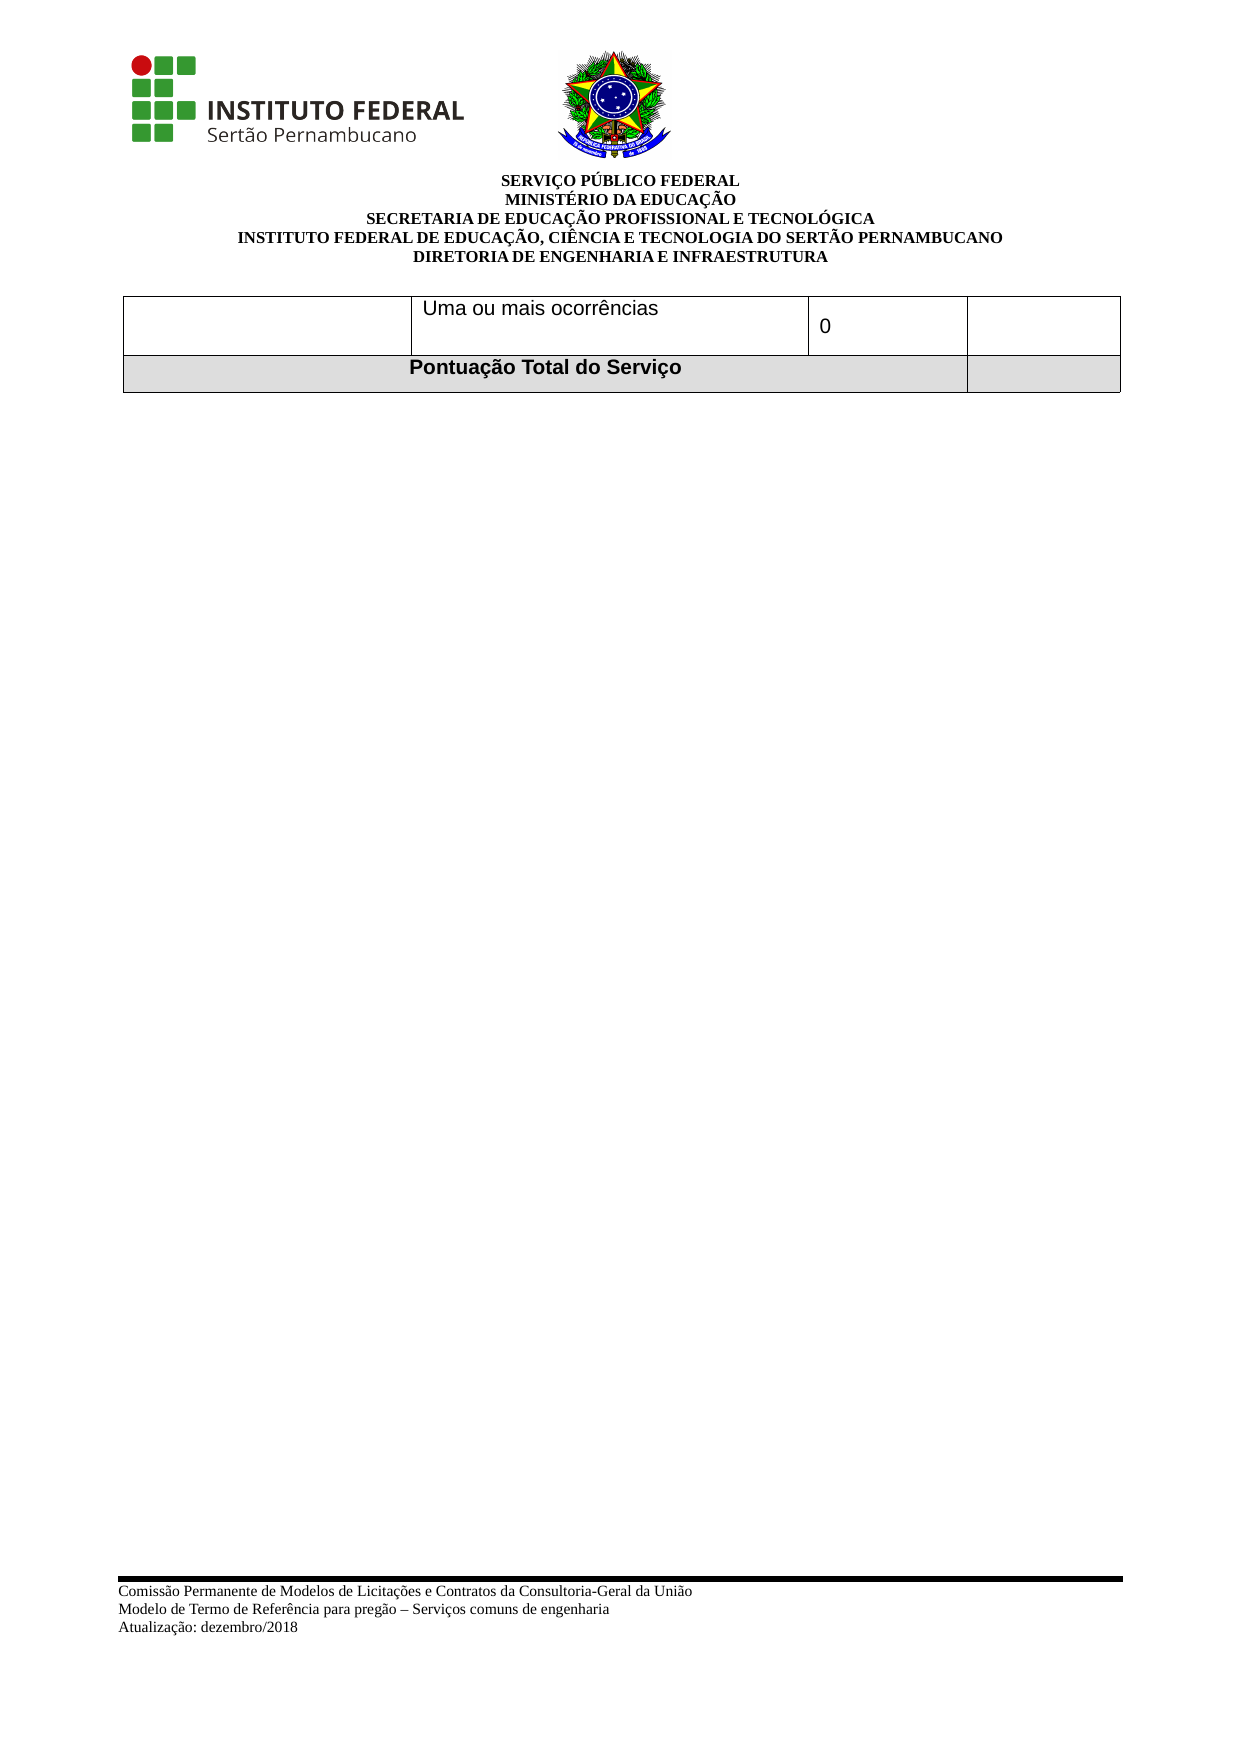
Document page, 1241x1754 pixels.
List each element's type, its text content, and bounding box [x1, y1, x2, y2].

picture [131, 55, 464, 142]
table_cell Pontuação Total do Serviço [124, 356, 967, 392]
table_cell [968, 297, 1120, 355]
table_cell 0 [809, 297, 967, 355]
table_cell [124, 297, 411, 355]
table_cell Uma ou mais ocorrências [412, 297, 808, 355]
table_cell [968, 356, 1120, 392]
